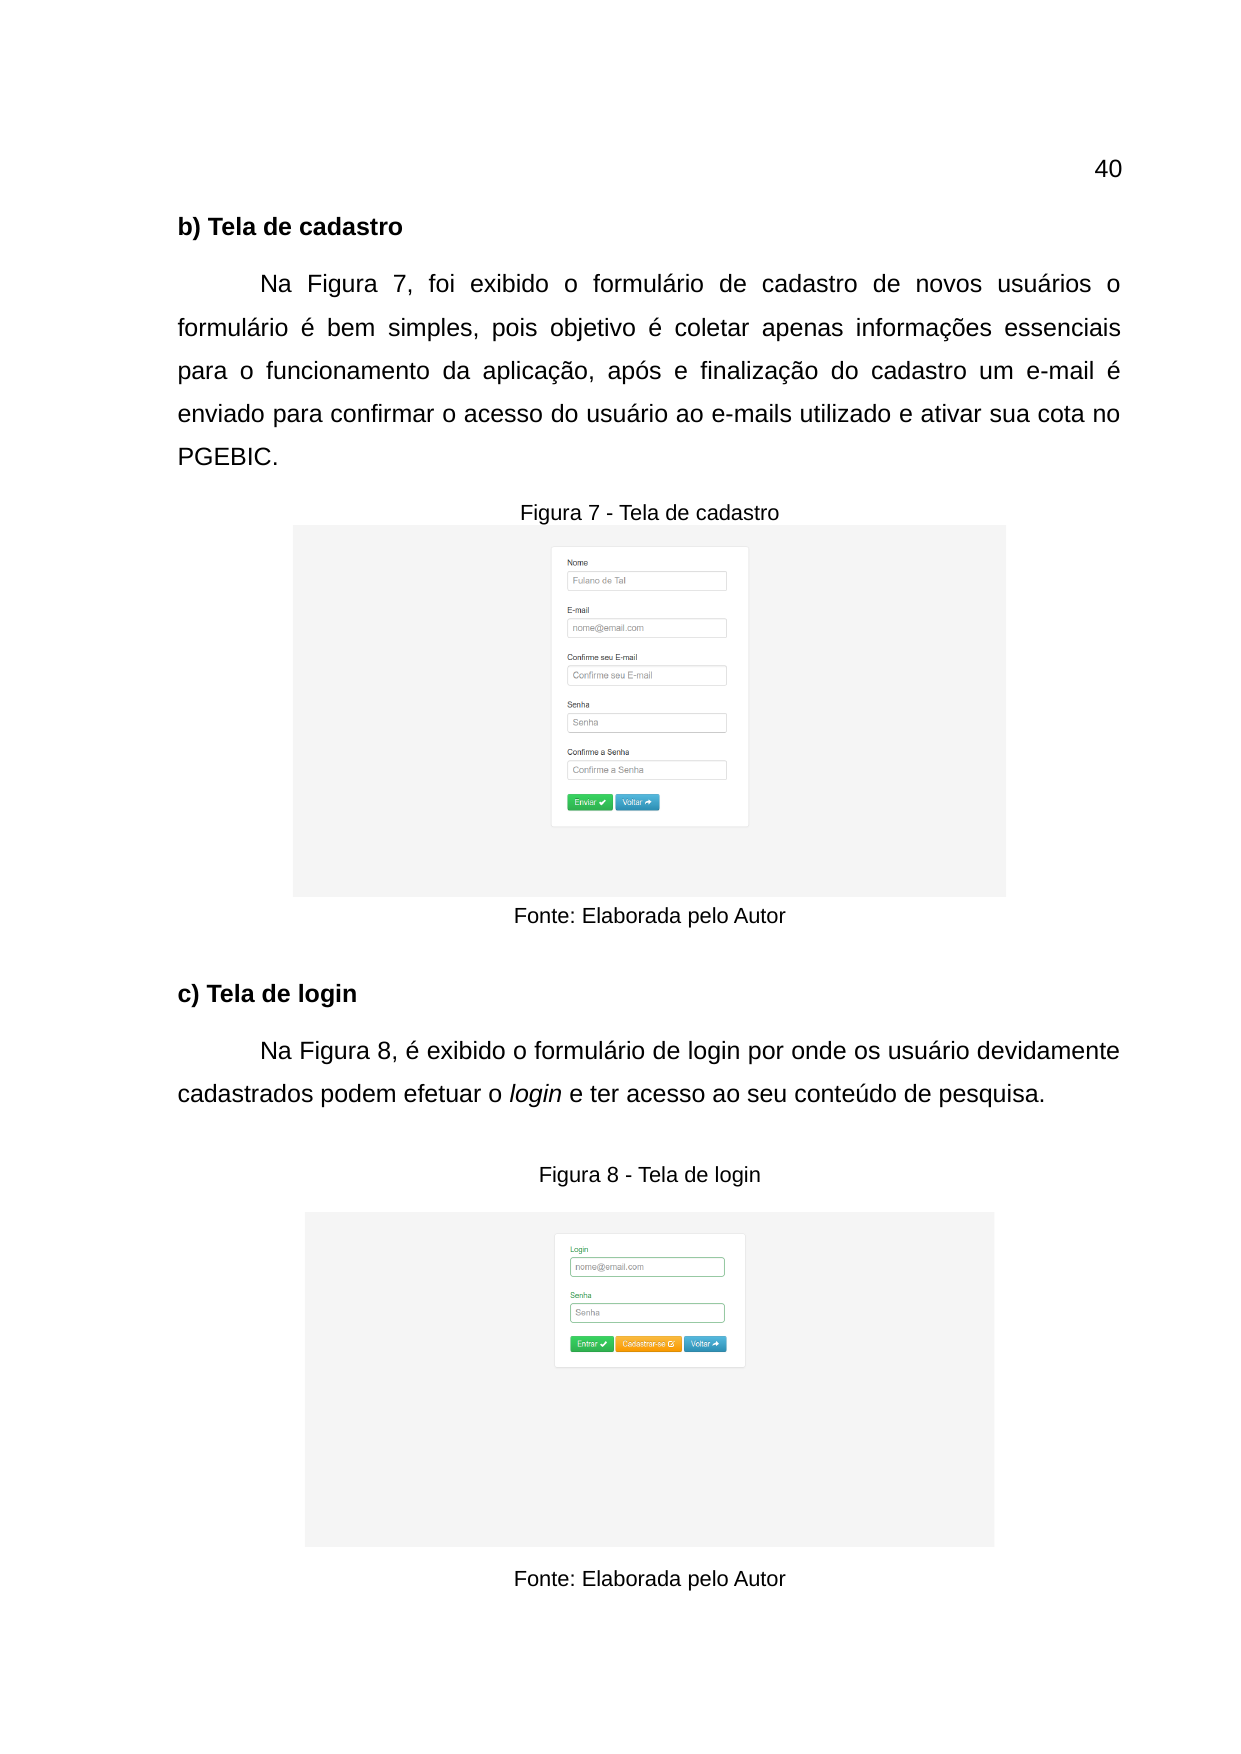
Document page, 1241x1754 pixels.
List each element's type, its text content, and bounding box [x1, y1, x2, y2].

text Figura 7 - Tela de cadastro [177, 500, 1122, 525]
text Fonte: Elaborada pelo Autor [177, 1566, 1122, 1591]
text Na Figura 8, é exibido o formulário de login por onde os usuário devidamente cadastrados podem efetuar o login e ter acesso ao seu conteúdo de pesquisa. [177, 1036, 1122, 1108]
text Na Figura 7, foi exibido o formulário de cadastro de novos usuários o formulário é bem simples, pois objetivo é coletar apenas informações essenciais para o funcionamento da aplicação, após e finalização do cadastro um e-mail é enviado para confirmar o acesso do usuário ao e-mails utilizado e ativar sua cota no PGEBIC. [177, 269, 1122, 471]
picture [304, 1212, 995, 1547]
text Figura 8 - Tela de login [177, 1162, 1122, 1188]
text Fonte: Elaborada pelo Autor [177, 903, 1122, 928]
text c) Tela de login [177, 979, 1122, 1007]
picture [292, 525, 1007, 897]
text b) Tela de cadastro [177, 212, 1122, 241]
